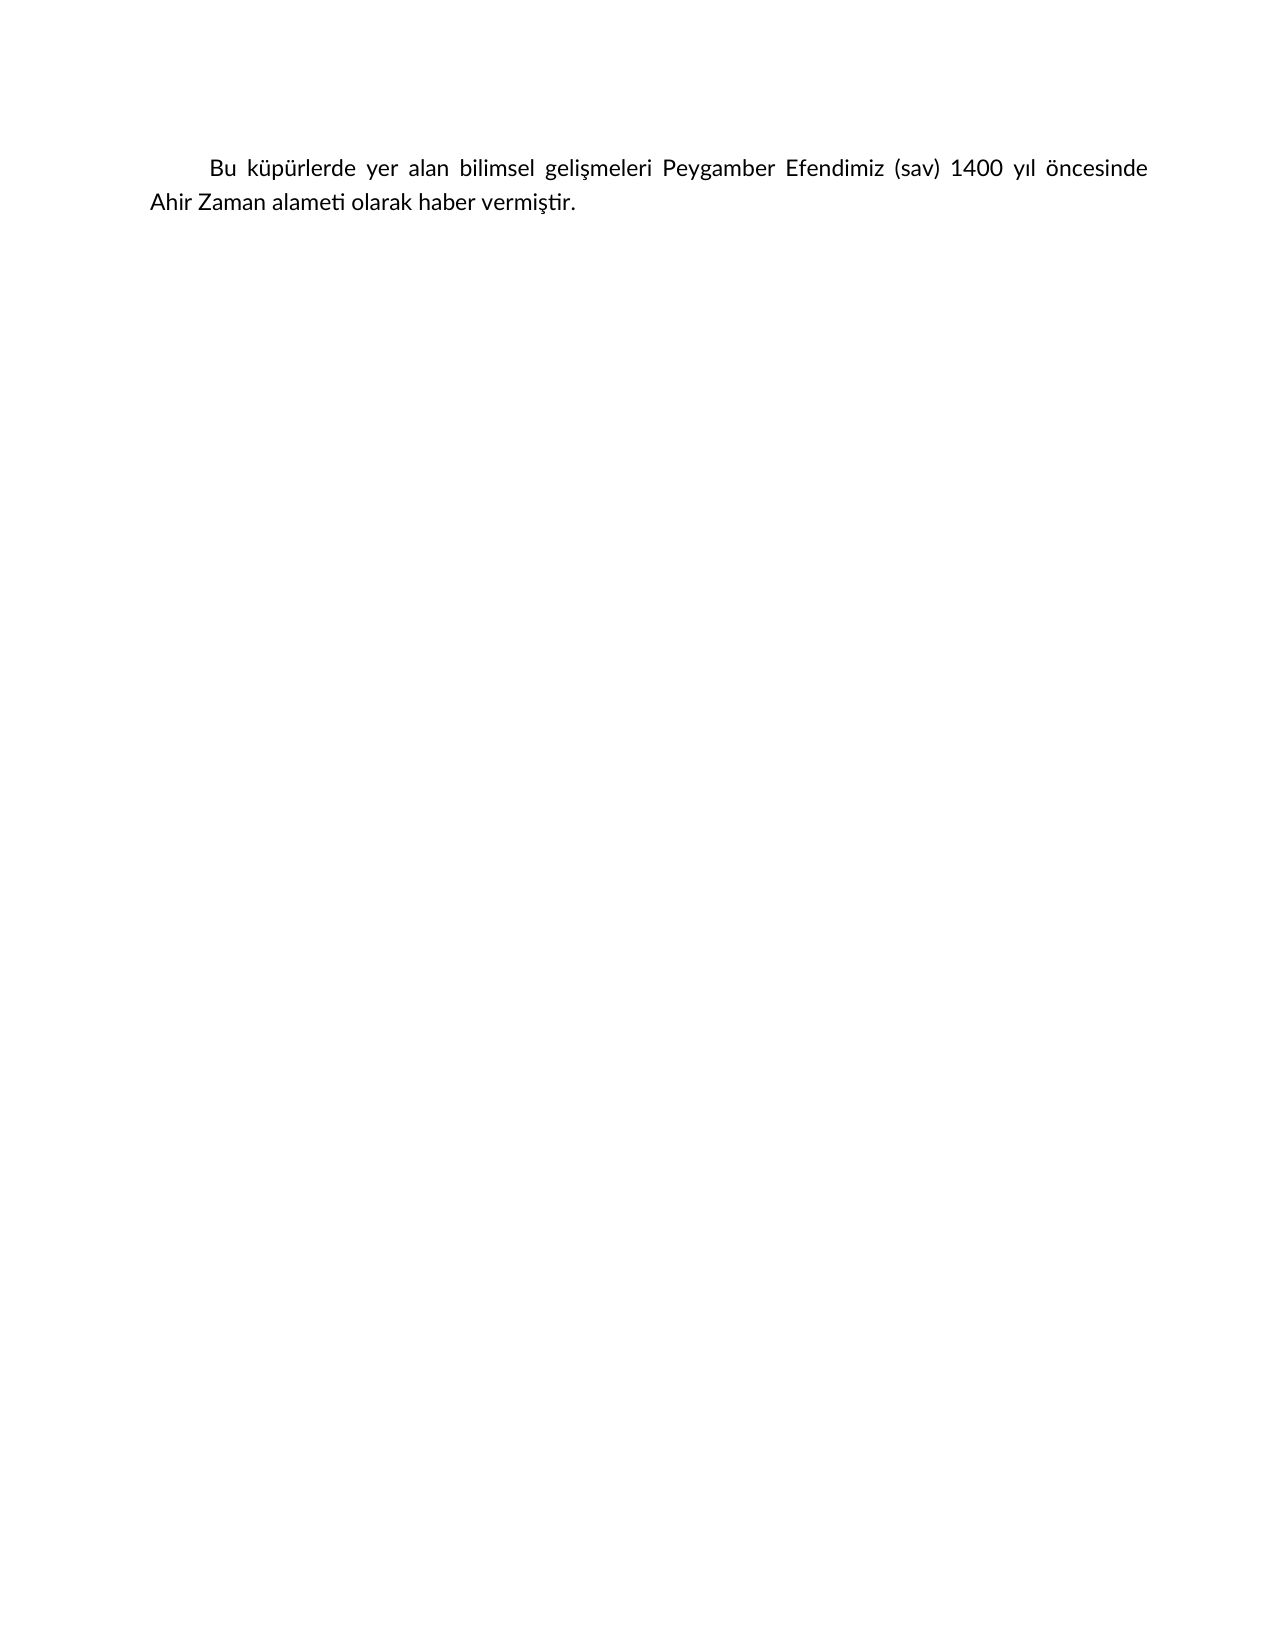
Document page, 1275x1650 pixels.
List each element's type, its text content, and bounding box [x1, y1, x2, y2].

text Bu küpürlerde yer alan bilimsel gelişmeleri Peygamber Efendimiz (sav) 1400 yıl öncesinde Ahir Zaman alameti olarak haber vermiştir. [150, 150, 1149, 217]
